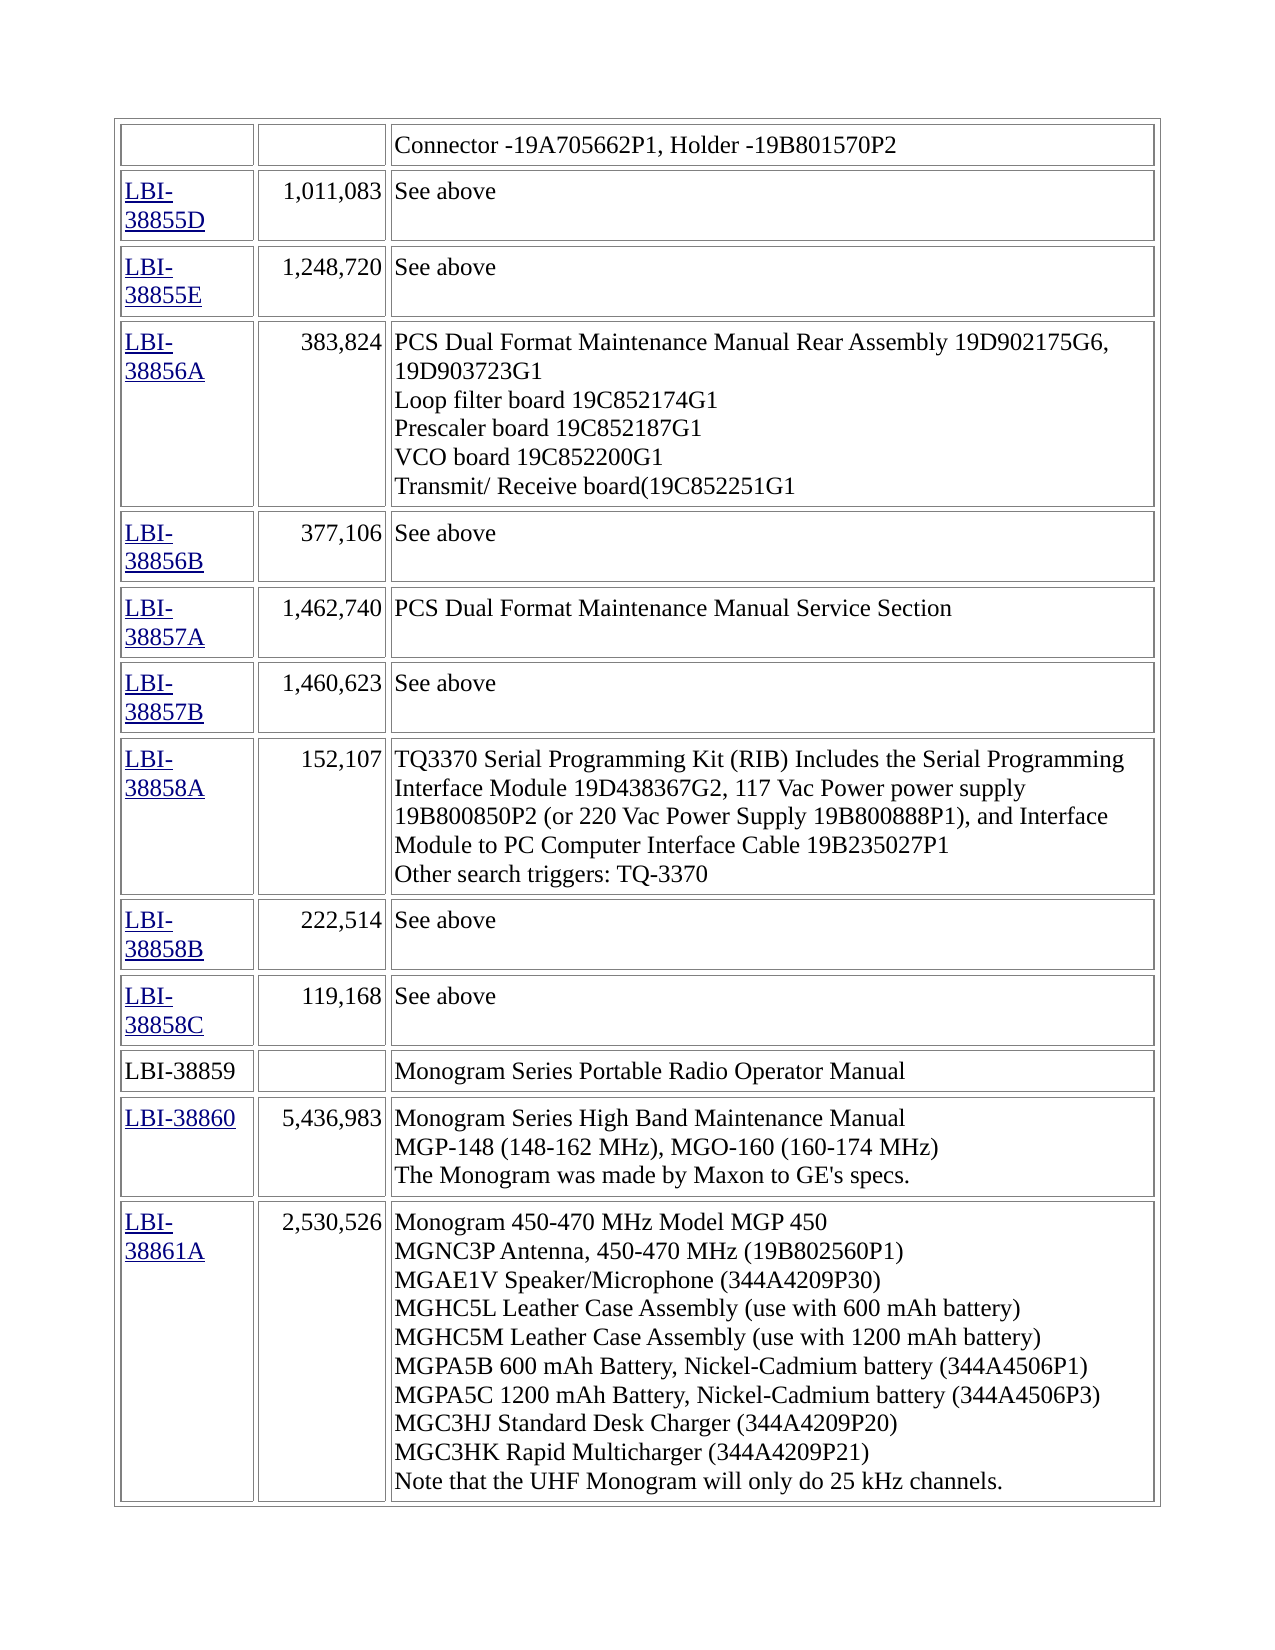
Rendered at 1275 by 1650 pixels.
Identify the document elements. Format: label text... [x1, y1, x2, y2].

table_cell [118, 119, 255, 165]
table_cell Monogram Series Portable Radio Operator Manual [388, 1045, 1157, 1091]
table_cell Monogram Series High Band Maintenance Manual MGP-148 (148-162 MHz), MGO-160 (160-174 MHz) The Monogram was made by Maxon to GE's specs. [388, 1091, 1157, 1196]
table_cell See above [388, 240, 1157, 316]
table_cell LBI-38855E [118, 240, 255, 316]
table_cell Monogram 450-470 MHz Model MGP 450 MGNC3P Antenna, 450-470 MHz (19B802560P1) MGAE1V Speaker/Microphone (344A4209P30) MGHC5L Leather Case Assembly (use with 600 mAh battery) MGHC5M Leather Case Assembly (use with 1200 mAh battery) MGPA5B 600 mAh Battery, Nickel-Cadmium battery (344A4506P1) MGPA5C 1200 mAh Battery, Nickel-Cadmium battery (344A4506P3) MGC3HJ Standard Desk Charger (344A4209P20) MGC3HK Rapid Multicharger (344A4209P21) Note that the UHF Monogram will only do 25 kHz channels. [388, 1196, 1157, 1501]
table_cell LBI-38858B [118, 894, 255, 969]
table_cell LBI-38856A [118, 316, 255, 506]
table_cell [255, 119, 388, 165]
table_cell PCS Dual Format Maintenance Manual Rear Assembly 19D902175G6, 19D903723G1 Loop filter board 19C852174G1 Prescaler board 19C852187G1 VCO board 19C852200G1 Transmit/ Receive board(19C852251G1 [388, 316, 1157, 506]
table_cell LBI-38856B [118, 506, 255, 581]
table_cell TQ3370 Serial Programming Kit (RIB) Includes the Serial Programming Interface Module 19D438367G2, 117 Vac Power power supply 19B800850P2 (or 220 Vac Power Supply 19B800888P1), and Interface Module to PC Computer Interface Cable 19B235027P1 Other search triggers: TQ-3370 [388, 732, 1157, 894]
table_cell See above [388, 969, 1157, 1045]
table_cell See above [388, 165, 1157, 240]
table_cell 1,248,720 [255, 240, 388, 316]
table_cell LBI-38861A [118, 1196, 255, 1501]
table_cell See above [388, 657, 1157, 732]
table_cell 222,514 [255, 894, 388, 969]
table_cell 1,011,083 [255, 165, 388, 240]
table_cell [255, 1045, 388, 1091]
table_cell LBI-38858C [118, 969, 255, 1045]
table_cell See above [388, 506, 1157, 581]
table_cell LBI-38857B [118, 657, 255, 732]
table_cell 383,824 [255, 316, 388, 506]
table_cell 2,530,526 [255, 1196, 388, 1501]
table_cell 5,436,983 [255, 1091, 388, 1196]
table_cell [259, 1051, 385, 1091]
table_cell See above [388, 894, 1157, 969]
table_cell PCS Dual Format Maintenance Manual Service Section [388, 581, 1157, 657]
table_cell LBI-38860 [118, 1091, 255, 1196]
table_cell LBI-38855D [118, 165, 255, 240]
table_cell 119,168 [255, 969, 388, 1045]
table_cell 377,106 [255, 506, 388, 581]
table_cell LBI-38857A [118, 581, 255, 657]
table_cell Connector -19A705662P1, Holder -19B801570P2 [388, 119, 1157, 165]
table_cell 1,460,623 [255, 657, 388, 732]
table_cell LBI-38859 [118, 1045, 255, 1091]
table_cell 152,107 [255, 732, 388, 894]
table_cell LBI-38858A [118, 732, 255, 894]
table_cell 1,462,740 [255, 581, 388, 657]
